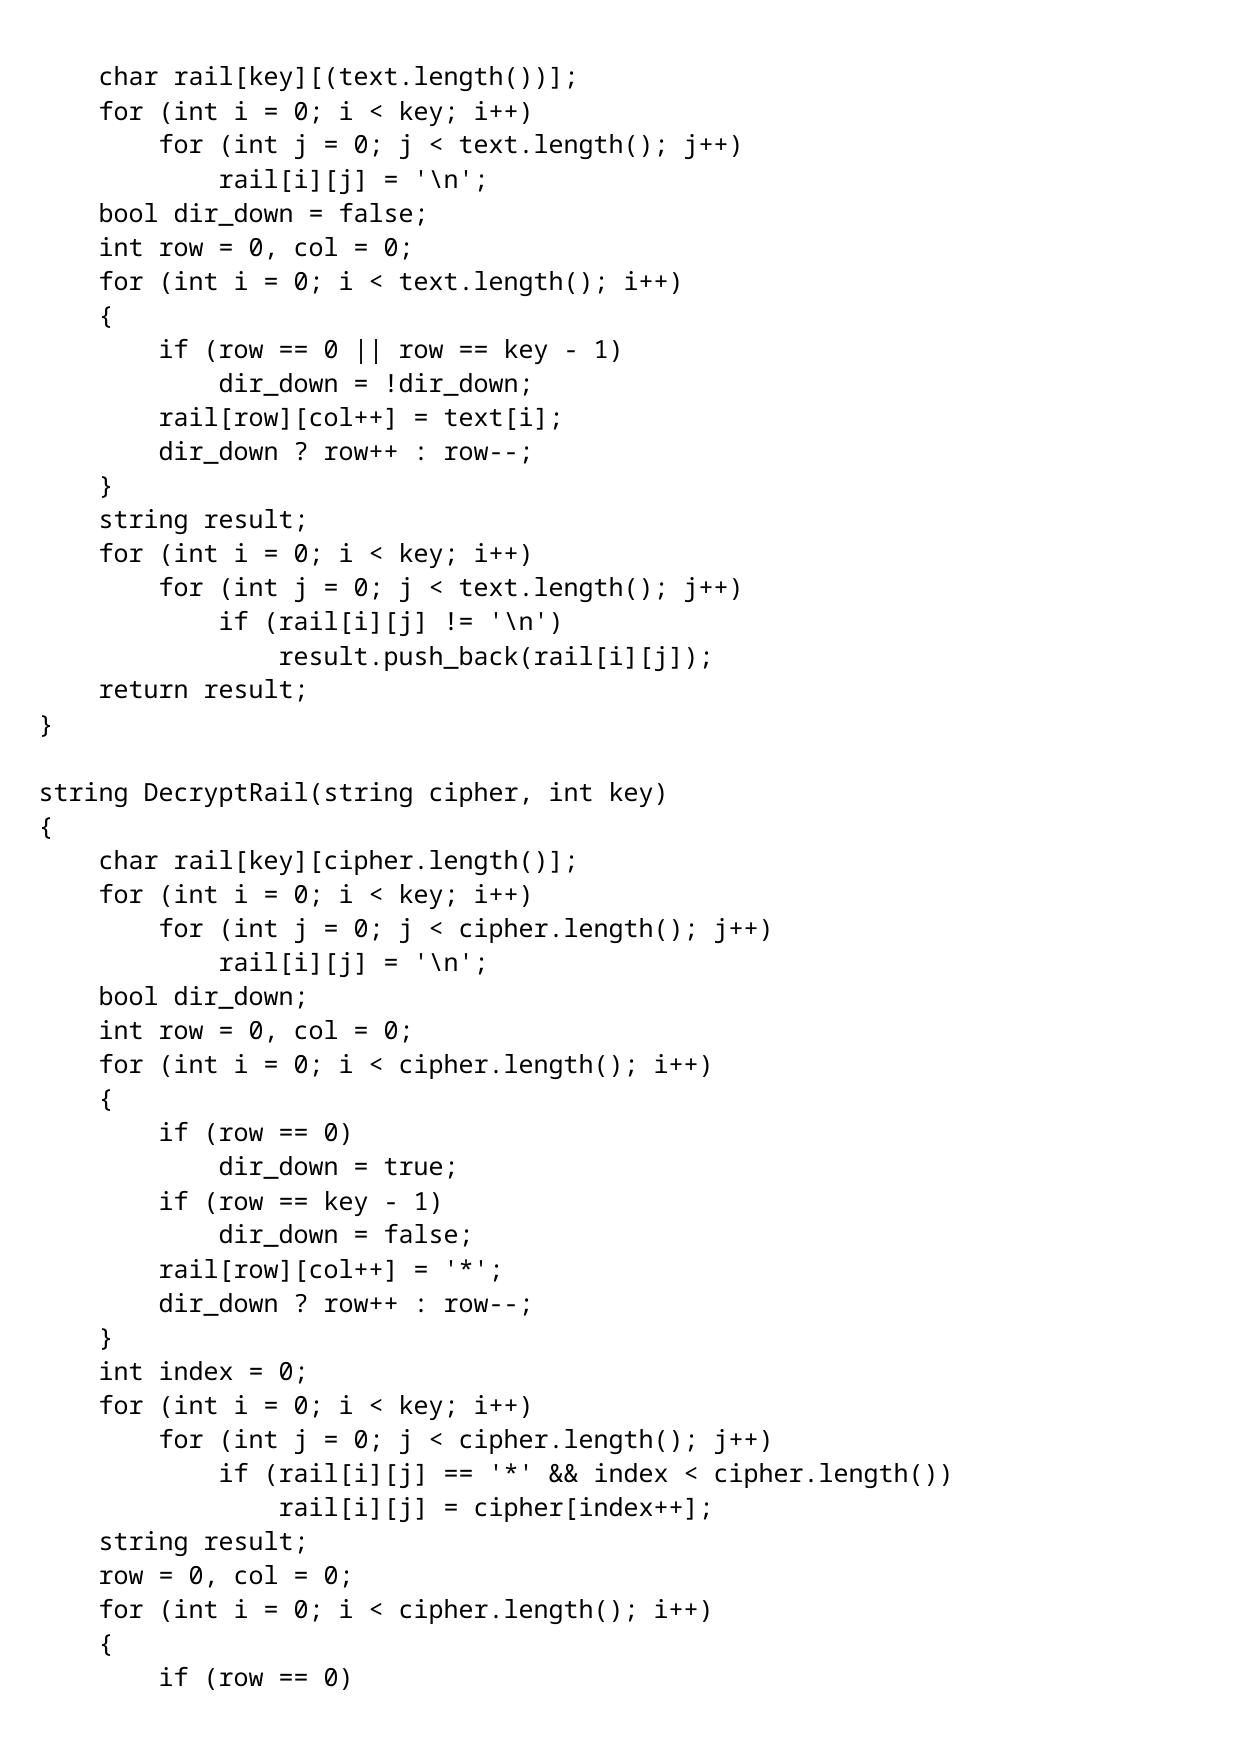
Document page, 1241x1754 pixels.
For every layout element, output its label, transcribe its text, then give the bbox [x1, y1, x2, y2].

text rail[i][j] = '\n'; [38, 161, 1185, 195]
text for (int i = 0; i < cipher.length(); i++) [38, 1592, 1185, 1626]
text } [38, 1319, 1185, 1353]
text } [38, 468, 1185, 502]
text dir_down = false; [38, 1217, 1185, 1251]
text dir_down = !dir_down; [38, 366, 1185, 400]
text bool dir_down; [38, 979, 1185, 1013]
text if (row == key - 1) [38, 1183, 1185, 1217]
text for (int i = 0; i < key; i++) [38, 536, 1185, 570]
text for (int j = 0; j < text.length(); j++) [38, 127, 1185, 161]
text dir_down ? row++ : row--; [38, 434, 1185, 468]
text if (row == 0) [38, 1115, 1185, 1149]
text result.push_back(rail[i][j]); [38, 638, 1185, 672]
text for (int i = 0; i < key; i++) [38, 93, 1185, 127]
text char rail[key][(text.length())]; [38, 59, 1185, 93]
text if (rail[i][j] != '\n') [38, 604, 1185, 638]
text int index = 0; [38, 1353, 1185, 1387]
text for (int i = 0; i < text.length(); i++) [38, 263, 1185, 297]
text char rail[key][cipher.length()]; [38, 842, 1185, 877]
text dir_down ? row++ : row--; [38, 1285, 1185, 1319]
text for (int j = 0; j < text.length(); j++) [38, 570, 1185, 604]
text if (row == 0) [38, 1660, 1185, 1694]
text { [38, 1081, 1185, 1115]
text rail[i][j] = '\n'; [38, 945, 1185, 979]
text if (rail[i][j] == '*' && index < cipher.length()) [38, 1456, 1185, 1490]
text rail[i][j] = cipher[index++]; [38, 1490, 1185, 1524]
text string result; [38, 502, 1185, 536]
text for (int i = 0; i < key; i++) [38, 1387, 1185, 1422]
text rail[row][col++] = text[i]; [38, 400, 1185, 434]
text dir_down = true; [38, 1149, 1185, 1183]
text { [38, 808, 1185, 842]
text for (int j = 0; j < cipher.length(); j++) [38, 1422, 1185, 1456]
text for (int i = 0; i < cipher.length(); i++) [38, 1047, 1185, 1081]
text int row = 0, col = 0; [38, 1013, 1185, 1047]
text for (int j = 0; j < cipher.length(); j++) [38, 911, 1185, 945]
text return result; [38, 672, 1185, 706]
text { [38, 297, 1185, 332]
text row = 0, col = 0; [38, 1558, 1185, 1592]
text rail[row][col++] = '*'; [38, 1251, 1185, 1285]
text bool dir_down = false; [38, 195, 1185, 229]
text } [38, 706, 1185, 740]
text int row = 0, col = 0; [38, 229, 1185, 263]
text string result; [38, 1524, 1185, 1558]
text { [38, 1626, 1185, 1660]
text for (int i = 0; i < key; i++) [38, 877, 1185, 911]
text if (row == 0 || row == key - 1) [38, 332, 1185, 366]
text string DecryptRail(string cipher, int key) [38, 774, 1185, 808]
